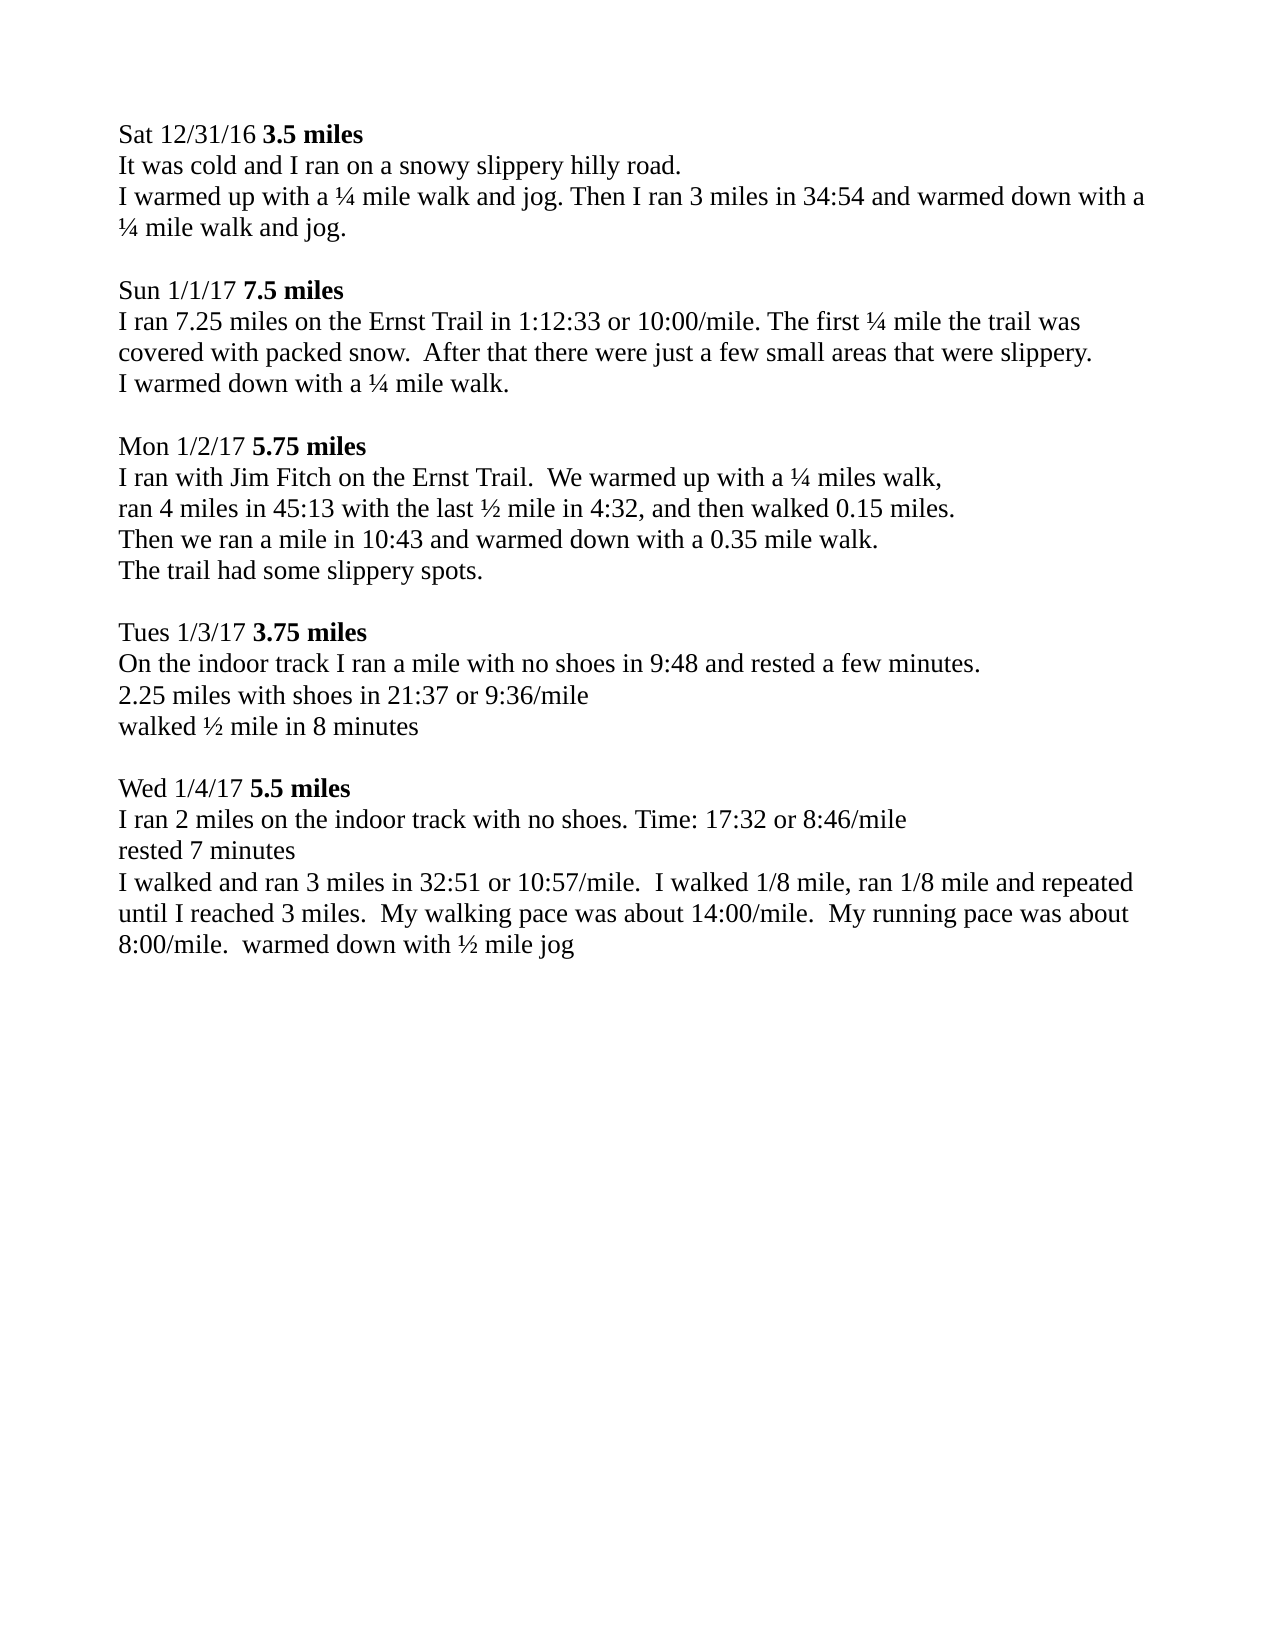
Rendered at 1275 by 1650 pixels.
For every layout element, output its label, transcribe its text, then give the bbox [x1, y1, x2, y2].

text Mon 1/2/17 5.75 miles [118, 429, 1157, 461]
text I warmed up with a ¼ mile walk and jog. Then I ran 3 miles in 34:54 and warmed down with a ¼ mile walk and jog. [118, 180, 1157, 243]
text Sat 12/31/16 3.5 miles [118, 118, 1157, 149]
text I warmed down with a ¼ mile walk. [118, 367, 1157, 398]
text Sun 1/1/17 7.5 miles [118, 274, 1157, 305]
text The trail had some slippery spots. [118, 554, 1157, 585]
text Then we ran a mile in 10:43 and warmed down with a 0.35 mile walk. [118, 523, 1157, 554]
text 2.25 miles with shoes in 21:37 or 9:36/mile [118, 679, 1157, 710]
text rested 7 minutes [118, 834, 1157, 866]
text I ran 2 miles on the indoor track with no shoes. Time: 17:32 or 8:46/mile [118, 803, 1157, 834]
text Tues 1/3/17 3.75 miles [118, 616, 1157, 648]
text I walked and ran 3 miles in 32:51 or 10:57/mile. I walked 1/8 mile, ran 1/8 mile and repeated until I reached 3 miles. My walking pace was about 14:00/mile. My running pace was about 8:00/mile. warmed down with ½ mile jog [118, 866, 1157, 959]
text walked ½ mile in 8 minutes [118, 710, 1157, 741]
text I ran 7.25 miles on the Ernst Trail in 1:12:33 or 10:00/mile. The first ¼ mile the trail was covered with packed snow. After that there were just a few small areas that were slippery. [118, 305, 1157, 367]
text Wed 1/4/17 5.5 miles [118, 772, 1157, 803]
text On the indoor track I ran a mile with no shoes in 9:48 and rested a few minutes. [118, 648, 1157, 679]
text ran 4 miles in 45:13 with the last ½ mile in 4:32, and then walked 0.15 miles. [118, 492, 1157, 523]
text It was cold and I ran on a snowy slippery hilly road. [118, 149, 1157, 180]
text I ran with Jim Fitch on the Ernst Trail. We warmed up with a ¼ miles walk, [118, 461, 1157, 492]
